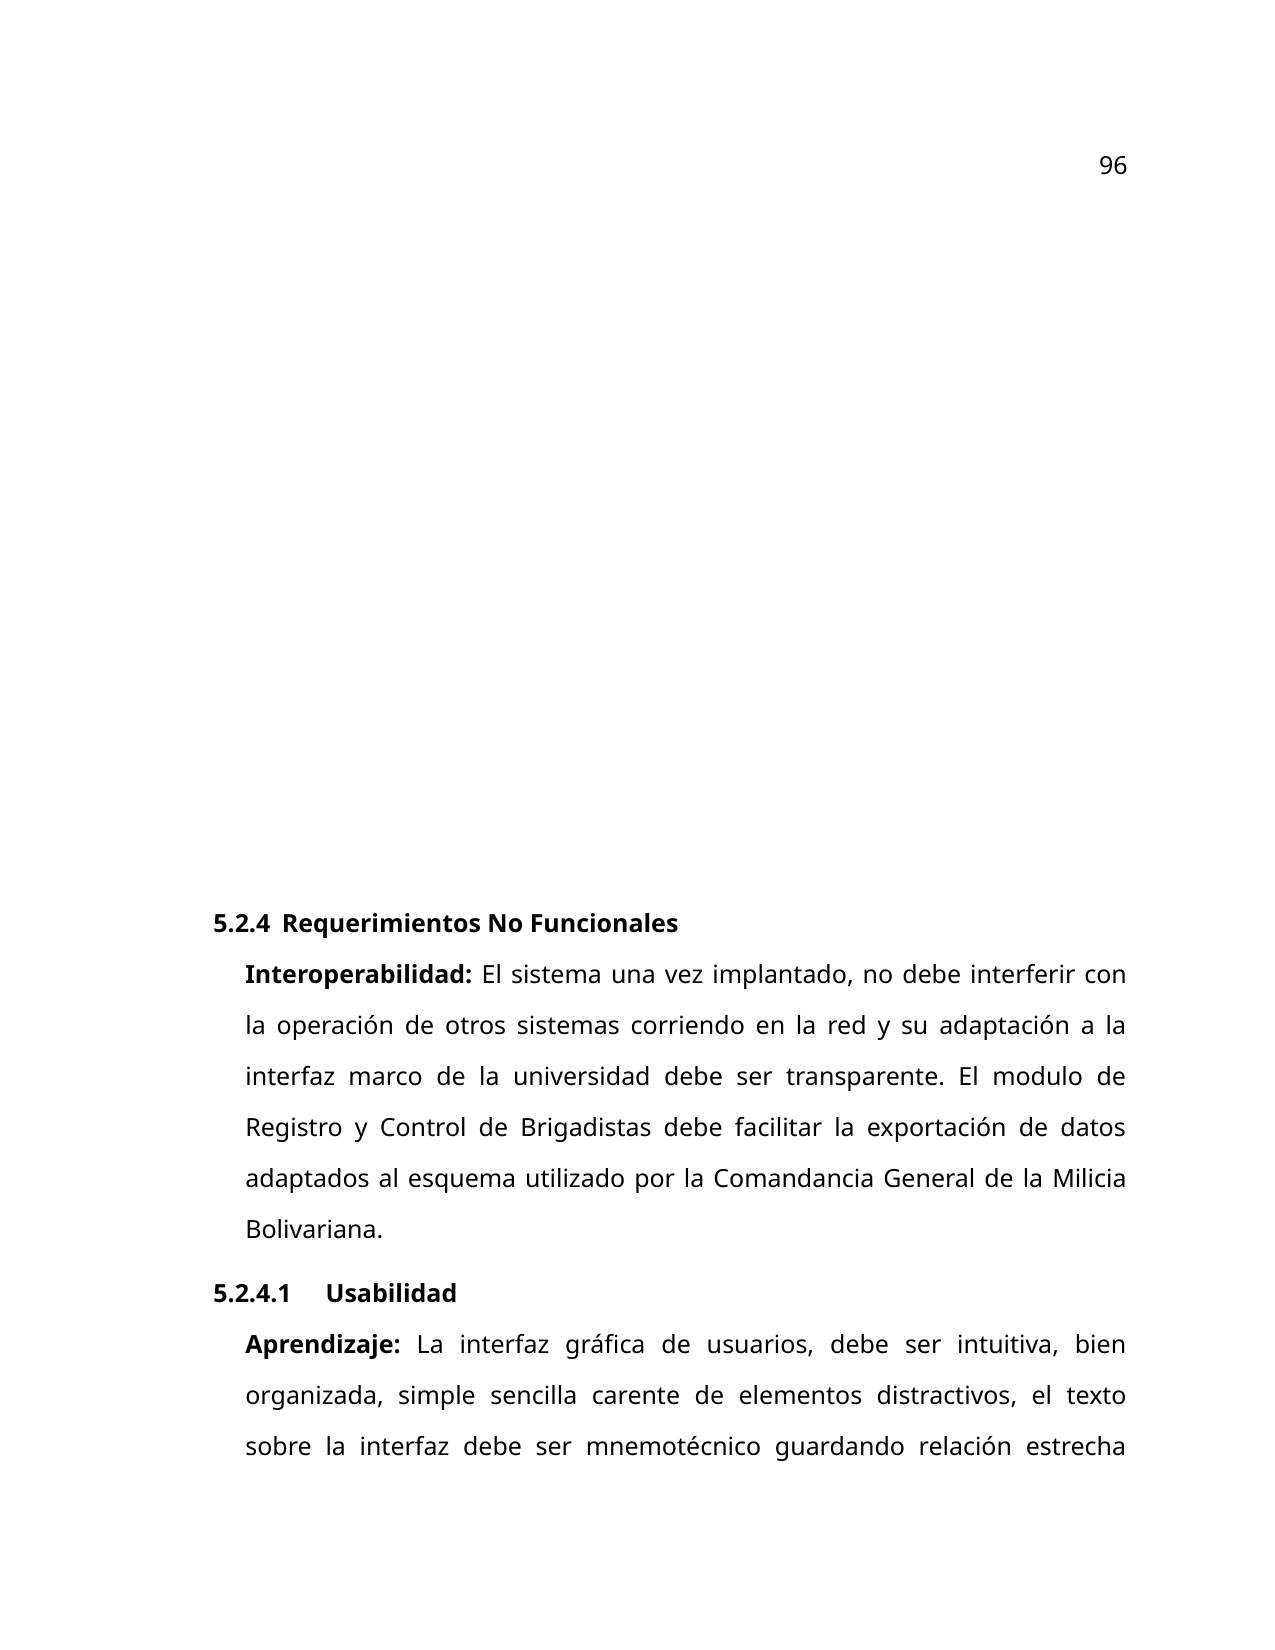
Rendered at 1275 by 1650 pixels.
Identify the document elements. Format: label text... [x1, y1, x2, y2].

text Aprendizaje: La interfaz gráfica de usuarios, debe ser intuitiva, bien organizada, simple sencilla carente de elementos distractivos, el texto sobre la interfaz debe ser mnemotécnico guardando relación estrecha [245, 1326, 1127, 1462]
subtitle Requerimientos No Funcionales [207, 906, 1127, 939]
text Interoperabilidad: El sistema una vez implantado, no debe interferir con la operación de otros sistemas corriendo en la red y su adaptación a la interfaz marco de la universidad debe ser transparente. El modulo de Registro y Control de Brigadistas debe facilitar la exportación de datos adaptados al esquema utilizado por la Comandancia General de la Milicia Bolivariana. [245, 957, 1127, 1246]
subtitle Usabilidad [207, 1275, 1127, 1309]
